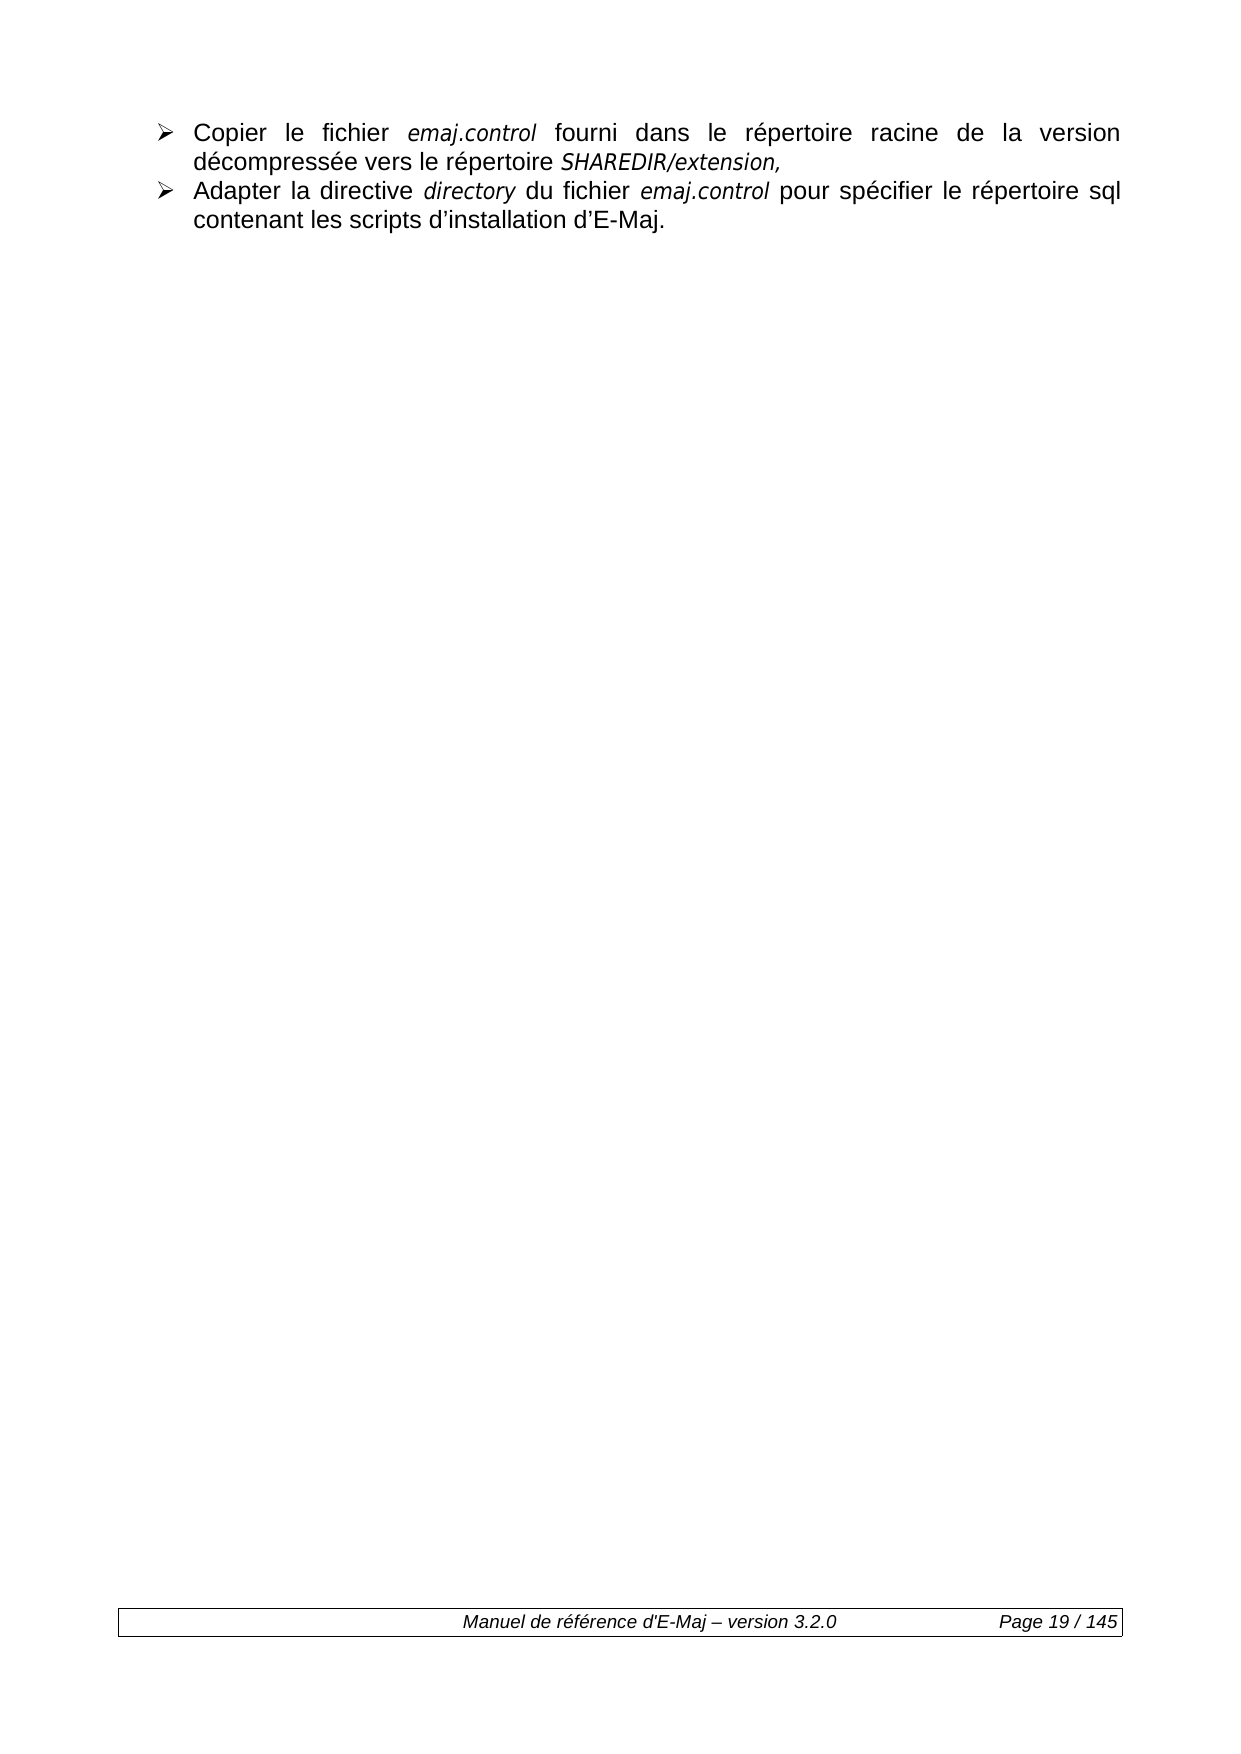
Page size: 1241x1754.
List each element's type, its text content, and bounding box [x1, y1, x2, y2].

list Adapter la directive directory du fichier emaj.control pour spécifier le répertoire sql contenant les scripts d’installation d’E-Maj. [156, 176, 1122, 234]
list Copier le fichier emaj.control fourni dans le répertoire racine de la version décompressée vers le répertoire SHAREDIR/extension, [156, 118, 1122, 176]
